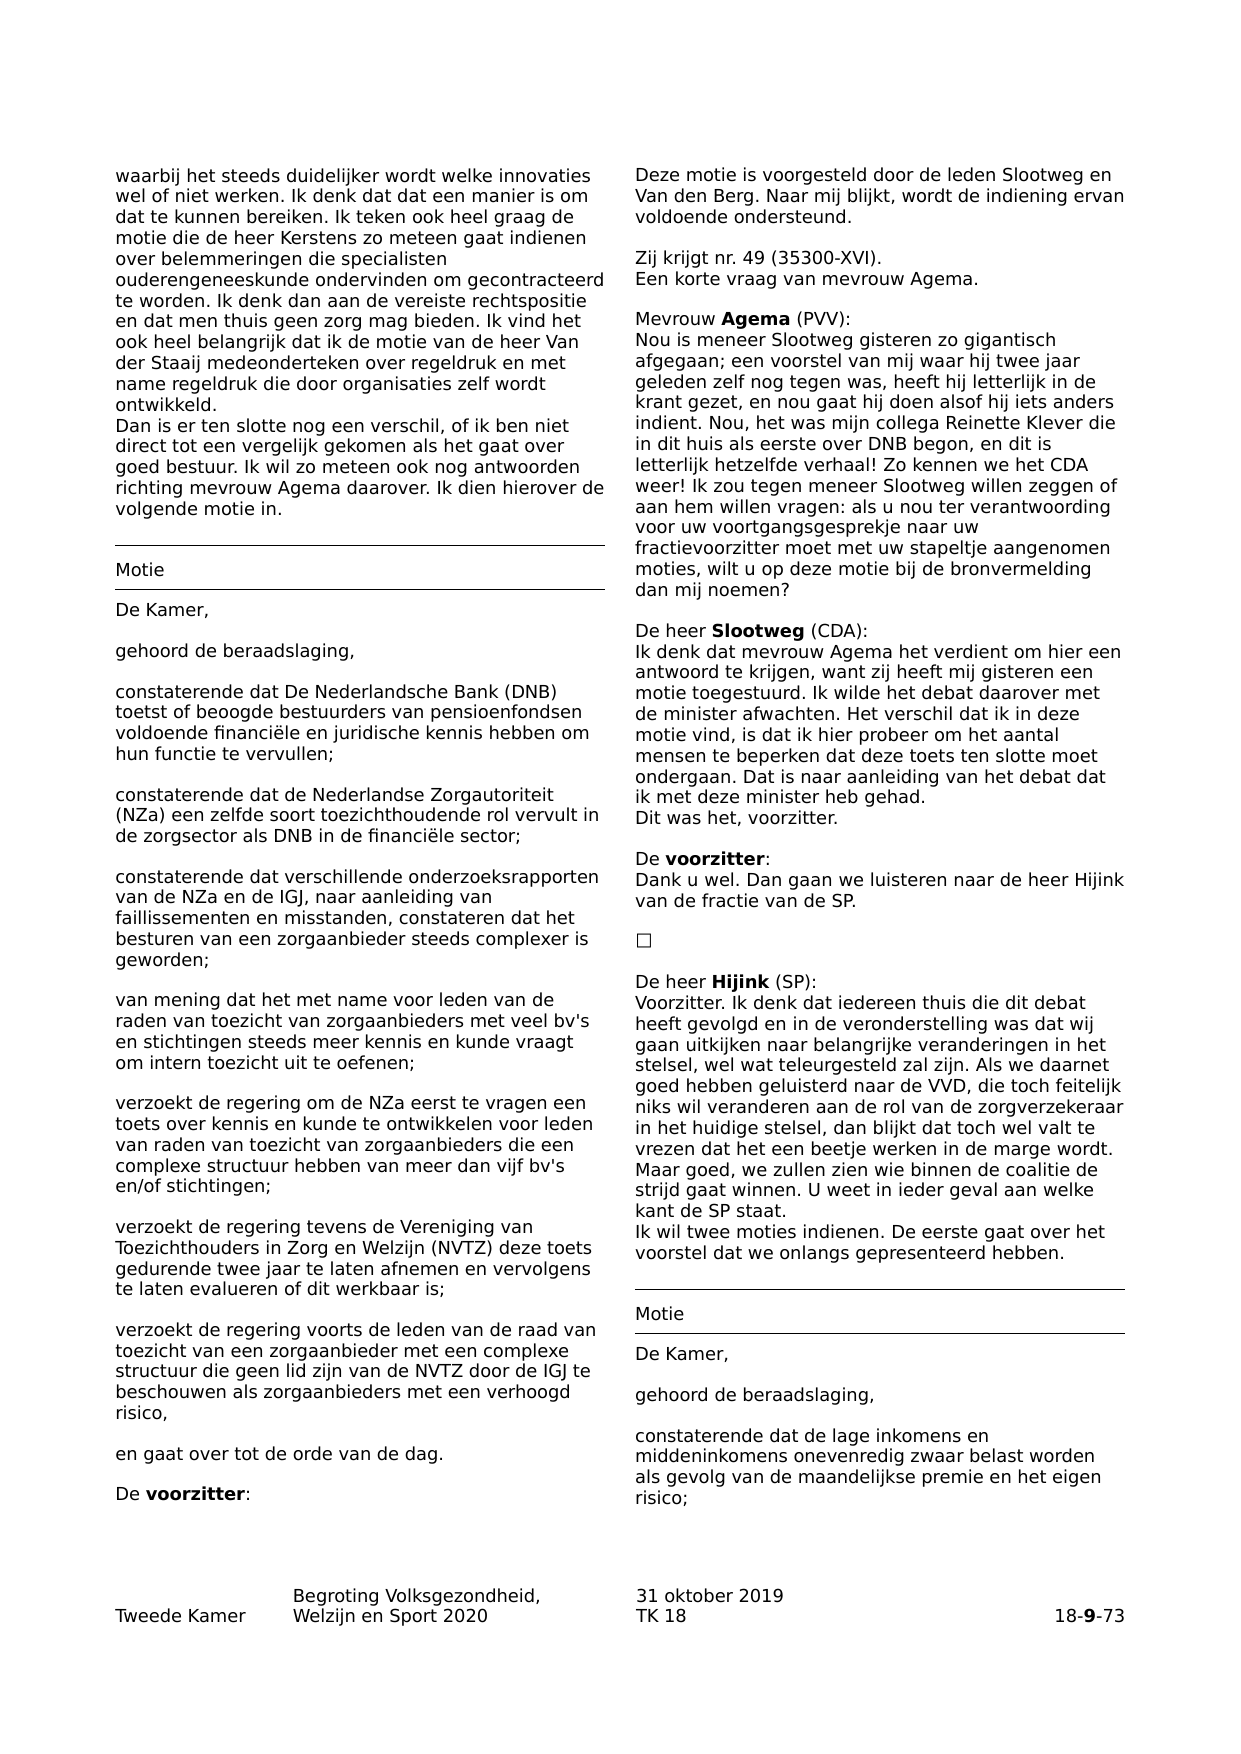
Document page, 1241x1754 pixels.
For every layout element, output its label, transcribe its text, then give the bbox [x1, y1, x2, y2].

text De Kamer, [635, 1344, 1125, 1365]
text Voorzitter. Ik denk dat iedereen thuis die dit debat heeft gevolgd en in de veronderstelling was dat wij gaan uitkijken naar belangrijke veranderingen in het stelsel, wel wat teleurgesteld zal zijn. Als we daarnet goed hebben geluisterd naar de VVD, die toch feitelijk niks wil veranderen aan de rol van de zorgverzekeraar in het huidige stelsel, dan blijkt dat toch wel valt te vrezen dat het een beetje werken in de marge wordt. Maar goed, we zullen zien wie binnen de coalitie de strijd gaat winnen. U weet in ieder geval aan welke kant de SP staat. [635, 993, 1125, 1222]
text Motie [115, 559, 605, 580]
text en gaat over tot de orde van de dag. [115, 1443, 605, 1464]
text De voorzitter: [635, 849, 1125, 869]
text Deze motie is voorgesteld door de leden Slootweg en Van den Berg. Naar mij blijkt, wordt de indiening ervan voldoende ondersteund. [635, 165, 1125, 227]
text constaterende dat de Nederlandse Zorgautoriteit (NZa) een zelfde soort toezichthoudende rol vervult in de zorgsector als DNB in de financiële sector; [115, 784, 605, 847]
text Een korte vraag van mevrouw Agema. [635, 268, 1125, 289]
text De heer Slootweg (CDA): [635, 621, 1125, 641]
text constaterende dat De Nederlandsche Bank (DNB) toetst of beoogde bestuurders van pensioenfondsen voldoende financiële en juridische kennis hebben om hun functie te vervullen; [115, 682, 605, 764]
text verzoekt de regering voorts de leden van de raad van toezicht van een zorgaanbieder met een complexe structuur die geen lid zijn van de NVTZ door de IGJ te beschouwen als zorgaanbieders met een verhoogd risico, [115, 1320, 605, 1423]
text De voorzitter: [115, 1484, 605, 1505]
text van mening dat het met name voor leden van de raden van toezicht van zorgaanbieders met veel bv's en stichtingen steeds meer kennis en kunde vraagt om intern toezicht uit te oefenen; [115, 990, 605, 1073]
text Mevrouw Agema (PVV): [635, 309, 1125, 330]
text constaterende dat verschillende onderzoeksrapporten van de NZa en de IGJ, naar aanleiding van faillissementen en misstanden, constateren dat het besturen van een zorgaanbieder steeds complexer is geworden; [115, 867, 605, 970]
text Zij krijgt nr. 49 (35300-XVI). [635, 247, 1125, 268]
text verzoekt de regering tevens de Vereniging van Toezichthouders in Zorg en Welzijn (NVTZ) deze toets gedurende twee jaar te laten afnemen en vervolgens te laten evalueren of dit werkbaar is; [115, 1217, 605, 1300]
text Motie [635, 1303, 1125, 1324]
text Ik denk dat mevrouw Agema het verdient om hier een antwoord te krijgen, want zij heeft mij gisteren een motie toegestuurd. Ik wilde het debat daarover met de minister afwachten. Het verschil dat ik in deze motie vind, is dat ik hier probeer om het aantal mensen te beperken dat deze toets ten slotte moet ondergaan. Dat is naar aanleiding van het debat dat ik met deze minister heb gehad. [635, 641, 1125, 808]
text waarbij het steeds duidelijker wordt welke innovaties wel of niet werken. Ik denk dat dat een manier is om dat te kunnen bereiken. Ik teken ook heel graag de motie die de heer Kerstens zo meteen gaat indienen over belemmeringen die specialisten ouderengeneeskunde ondervinden om gecontracteerd te worden. Ik denk dan aan de vereiste rechtspositie en dat men thuis geen zorg mag bieden. Ik vind het ook heel belangrijk dat ik de motie van de heer Van der Staaij medeonderteken over regeldruk en met name regeldruk die door organisaties zelf wordt ontwikkeld. [115, 165, 605, 415]
text Ik wil twee moties indienen. De eerste gaat over het voorstel dat we onlangs gepresenteerd hebben. [635, 1222, 1125, 1263]
text De Kamer, [115, 600, 605, 621]
text Dit was het, voorzitter. [635, 808, 1125, 829]
text De heer Hijink (SP): [635, 972, 1125, 993]
text Nou is meneer Slootweg gisteren zo gigantisch afgegaan; een voorstel van mij waar hij twee jaar geleden zelf nog tegen was, heeft hij letterlijk in de krant gezet, en nou gaat hij doen alsof hij iets anders indient. Nou, het was mijn collega Reinette Klever die in dit huis als eerste over DNB begon, en dit is letterlijk hetzelfde verhaal! Zo kennen we het CDA weer! Ik zou tegen meneer Slootweg willen zeggen of aan hem willen vragen: als u nou ter verantwoording voor uw voortgangsgesprekje naar uw fractievoorzitter moet met uw stapeltje aangenomen moties, wilt u op deze motie bij de bronvermelding dan mij noemen? [635, 330, 1125, 601]
text constaterende dat de lage inkomens en middeninkomens onevenredig zwaar belast worden als gevolg van de maandelijkse premie en het eigen risico; [635, 1426, 1125, 1508]
text ⬜ [635, 931, 1125, 952]
text Dank u wel. Dan gaan we luisteren naar de heer Hijink van de fractie van de SP. [635, 869, 1125, 911]
text gehoord de beraadslaging, [635, 1385, 1125, 1406]
text gehoord de beraadslaging, [115, 641, 605, 662]
text verzoekt de regering om de NZa eerst te vragen een toets over kennis en kunde te ontwikkelen voor leden van raden van toezicht van zorgaanbieders die een complexe structuur hebben van meer dan vijf bv's en/of stichtingen; [115, 1093, 605, 1197]
text Dan is er ten slotte nog een verschil, of ik ben niet direct tot een vergelijk gekomen als het gaat over goed bestuur. Ik wil zo meteen ook nog antwoorden richting mevrouw Agema daarover. Ik dien hierover de volgende motie in. [115, 415, 605, 519]
